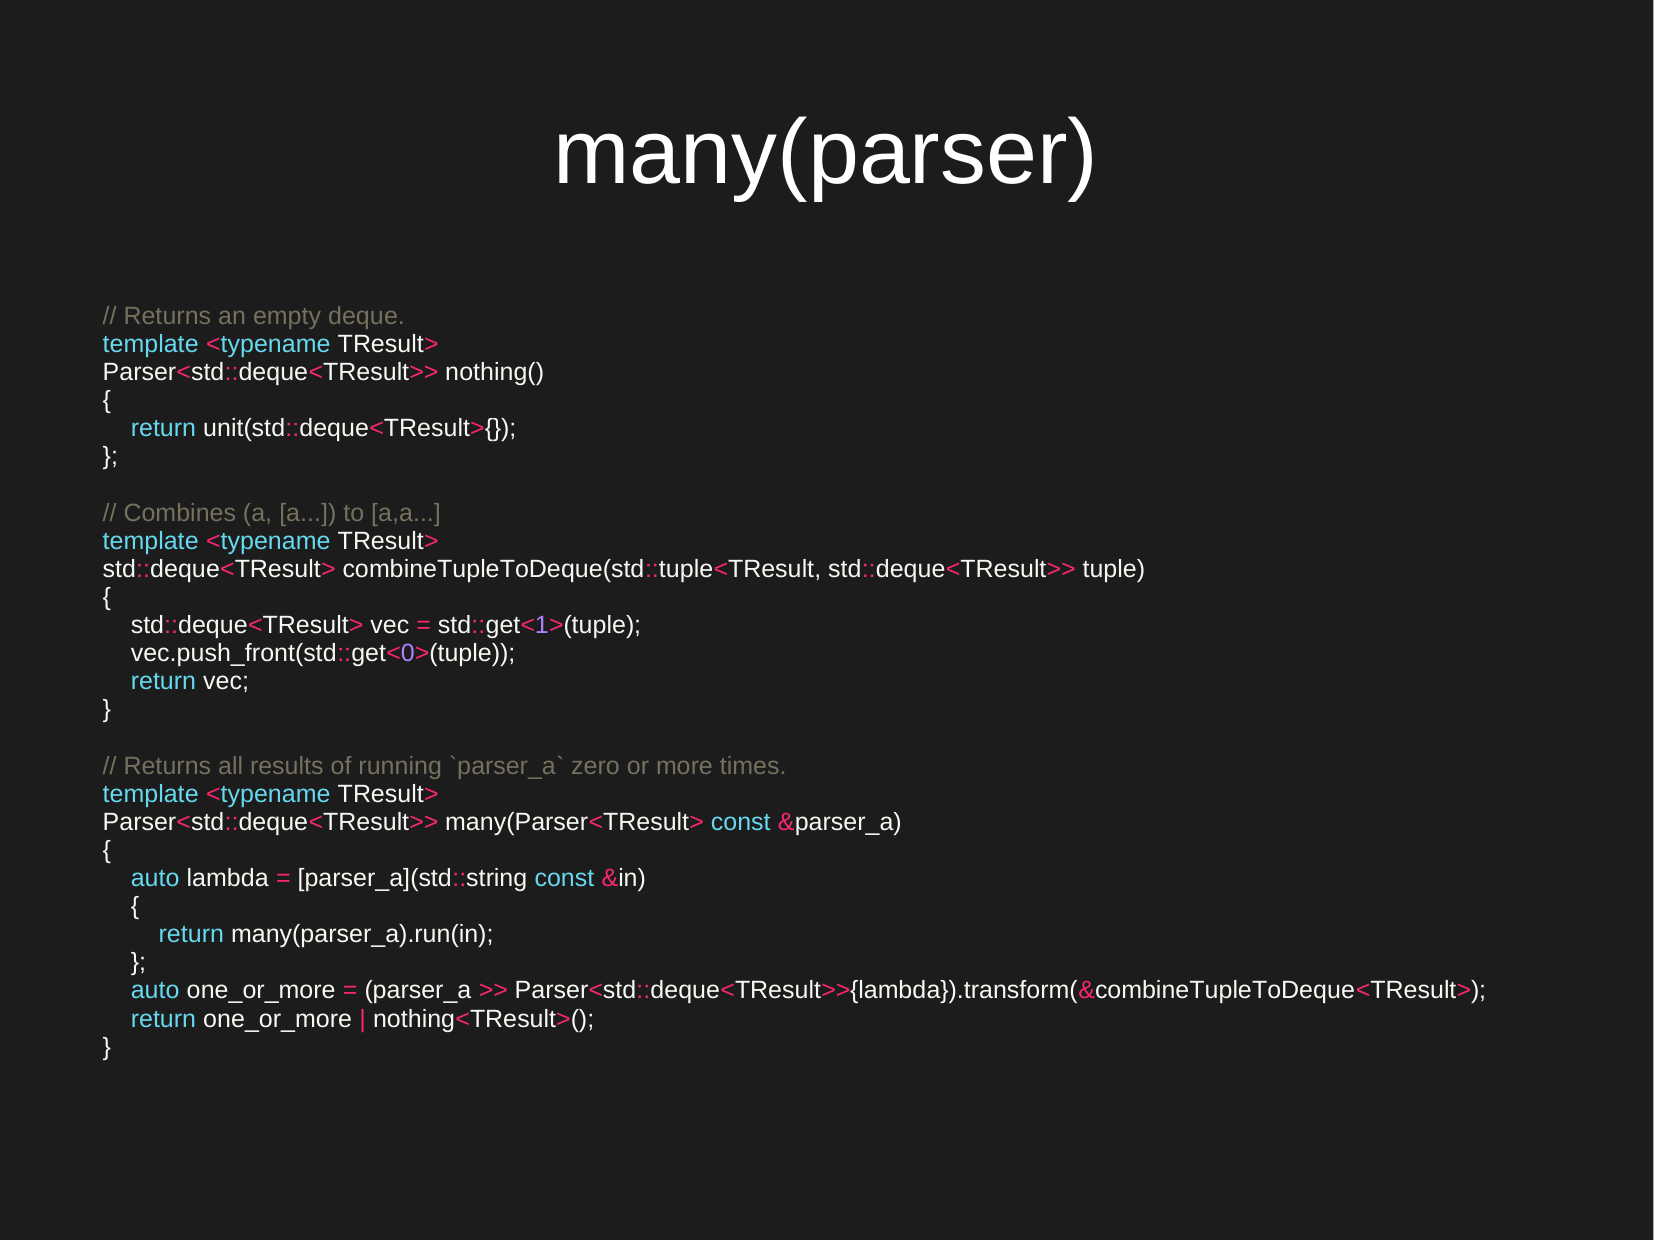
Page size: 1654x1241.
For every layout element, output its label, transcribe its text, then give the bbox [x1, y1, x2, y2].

title many(parser) [82, 49, 1571, 256]
text_box // Returns an empty deque. template <typename TResult> Parser<std::deque<TResult>> nothing() { return unit(std::deque<TResult>{}); }; // Combines (a, [a...]) to [a,a...] template <typename TResult> std::deque<TResult> combineTupleToDeque(std::tuple<TResult, std::deque<TResult>> tuple) { std::deque<TResult> vec = std::get<1>(tuple); vec.push_front(std::get<0>(tuple)); return vec; } // Returns all results of running `parser_a` zero or more times. template <typename TResult> Parser<std::deque<TResult>> many(Parser<TResult> const &parser_a) { auto lambda = [parser_a](std::string const &in) { return many(parser_a).run(in); }; auto one_or_more = (parser_a >> Parser<std::deque<TResult>>{lambda}).transform(&combineTupleToDeque<TResult>); return one_or_more | nothing<TResult>(); } [60, 294, 1654, 1228]
